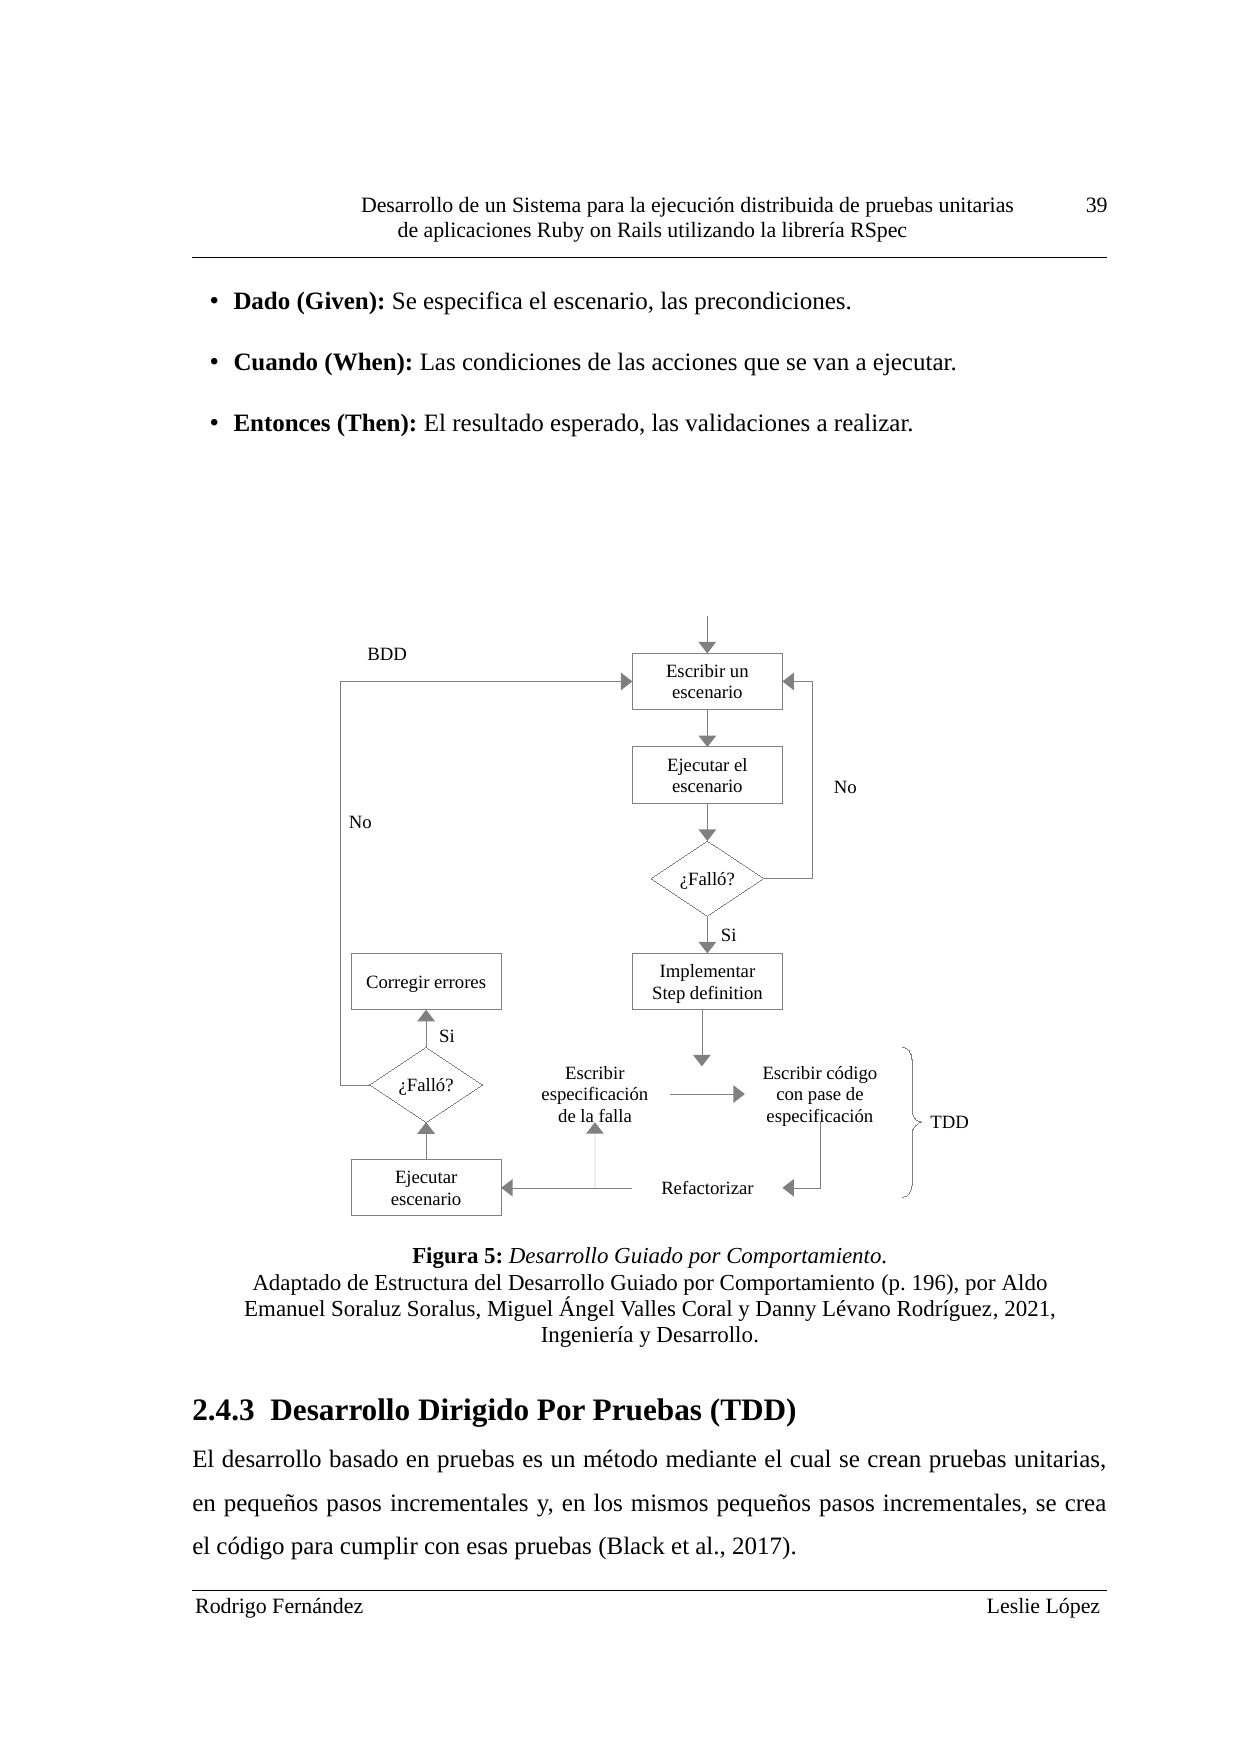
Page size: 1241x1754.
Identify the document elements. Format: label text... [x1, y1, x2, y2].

subtitle Desarrollo dirigido por pruebas (TDD) [192, 1391, 1107, 1427]
list Dado (Given): Se especifica el escenario, las precondiciones. [210, 286, 1107, 315]
list Entonces (Then): El resultado esperado, las validaciones a realizar. [210, 408, 1107, 437]
text Figura 5: Desarrollo Guiado por Comportamiento. [237, 1242, 1062, 1269]
text Adaptado de Estructura del Desarrollo Guiado por Comportamiento (p. 196), por Aldo Emanuel Soraluz Soralus, Miguel Ángel Valles Coral y Danny Lévano Rodríguez, 2021, Ingeniería y Desarrollo. [237, 1269, 1062, 1348]
list Cuando (When): Las condiciones de las acciones que se van a ejecutar. [210, 347, 1107, 376]
list El desarrollo basado en pruebas es un método mediante el cual se crean pruebas unitarias, en pequeños pasos incrementales y, en los mismos pequeños pasos incrementales, se crea el código para cumplir con esas pruebas (Black et al., 2017)⁠. [192, 1444, 1107, 1559]
